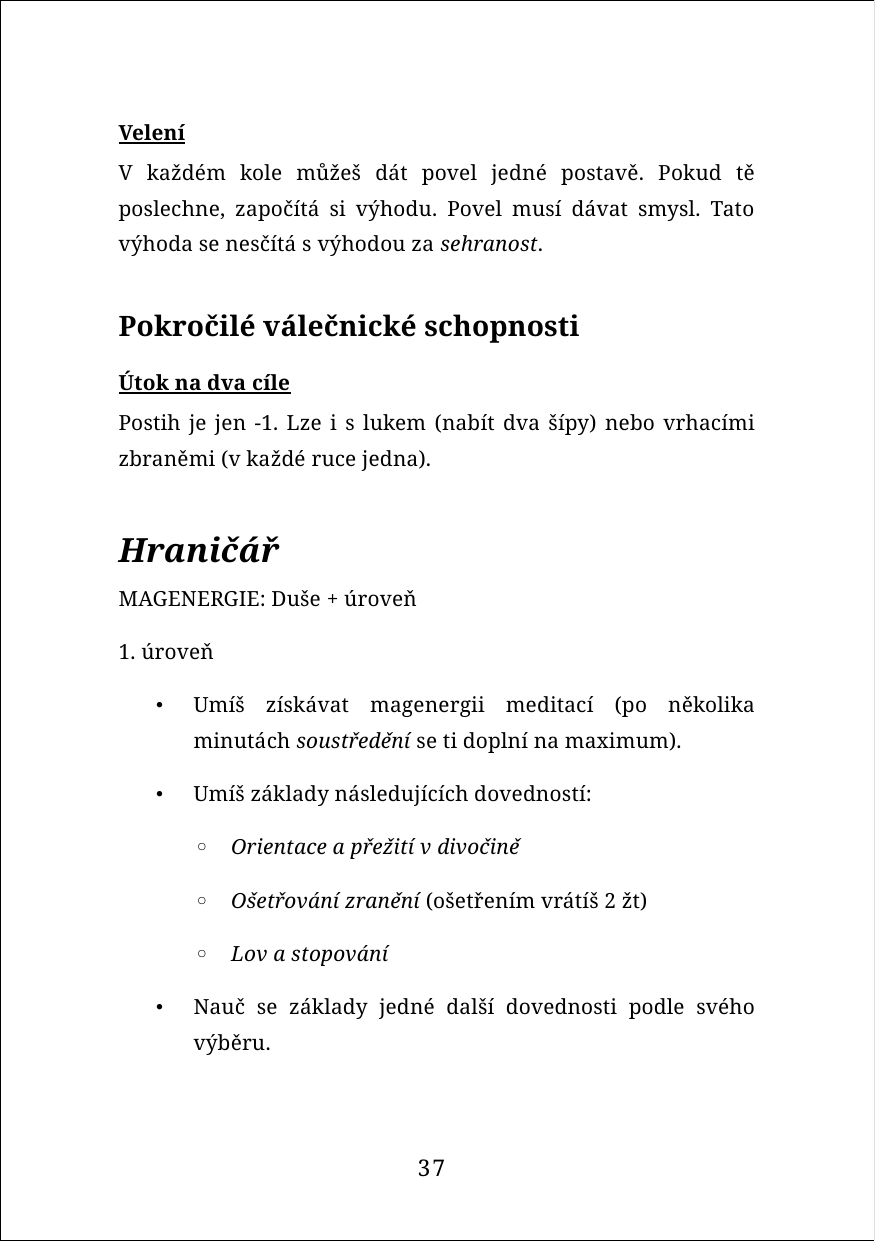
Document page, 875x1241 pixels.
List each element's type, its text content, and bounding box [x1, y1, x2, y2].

subtitle Hraničář [118, 527, 756, 572]
text MAGENERGIE: Duše + úroveň [118, 584, 756, 612]
text 1. úroveň [118, 637, 756, 666]
list Lov a stopování [193, 939, 756, 967]
subtitle Pokročilé válečnické schopnosti [118, 306, 756, 345]
list Umíš základy následujících dovedností: [156, 779, 756, 808]
subtitle Velení [118, 118, 756, 147]
text Postih je jen -1. Lze i s lukem (nabít dva šípy) nebo vrhacími zbraněmi (v každé ruce jedna). [118, 408, 756, 472]
list Orientace a přežití v divočině [193, 832, 756, 861]
list Ošetřování zranění (ošetřením vrátíš 2 žt) [193, 886, 756, 914]
list Umíš získávat magenergii meditací (po několika minutách soustředění se ti doplní na maximum). [156, 691, 756, 754]
list Nauč se základy jedné další dovednosti podle svého výběru. [156, 992, 756, 1056]
text V každém kole můžeš dát povel jedné postavě. Pokud tě poslechne, započítá si výhodu. Povel musí dávat smysl. Tato výhoda se nesčítá s výhodou za sehranost. [118, 158, 756, 258]
subtitle Útok na dva cíle [118, 368, 756, 397]
